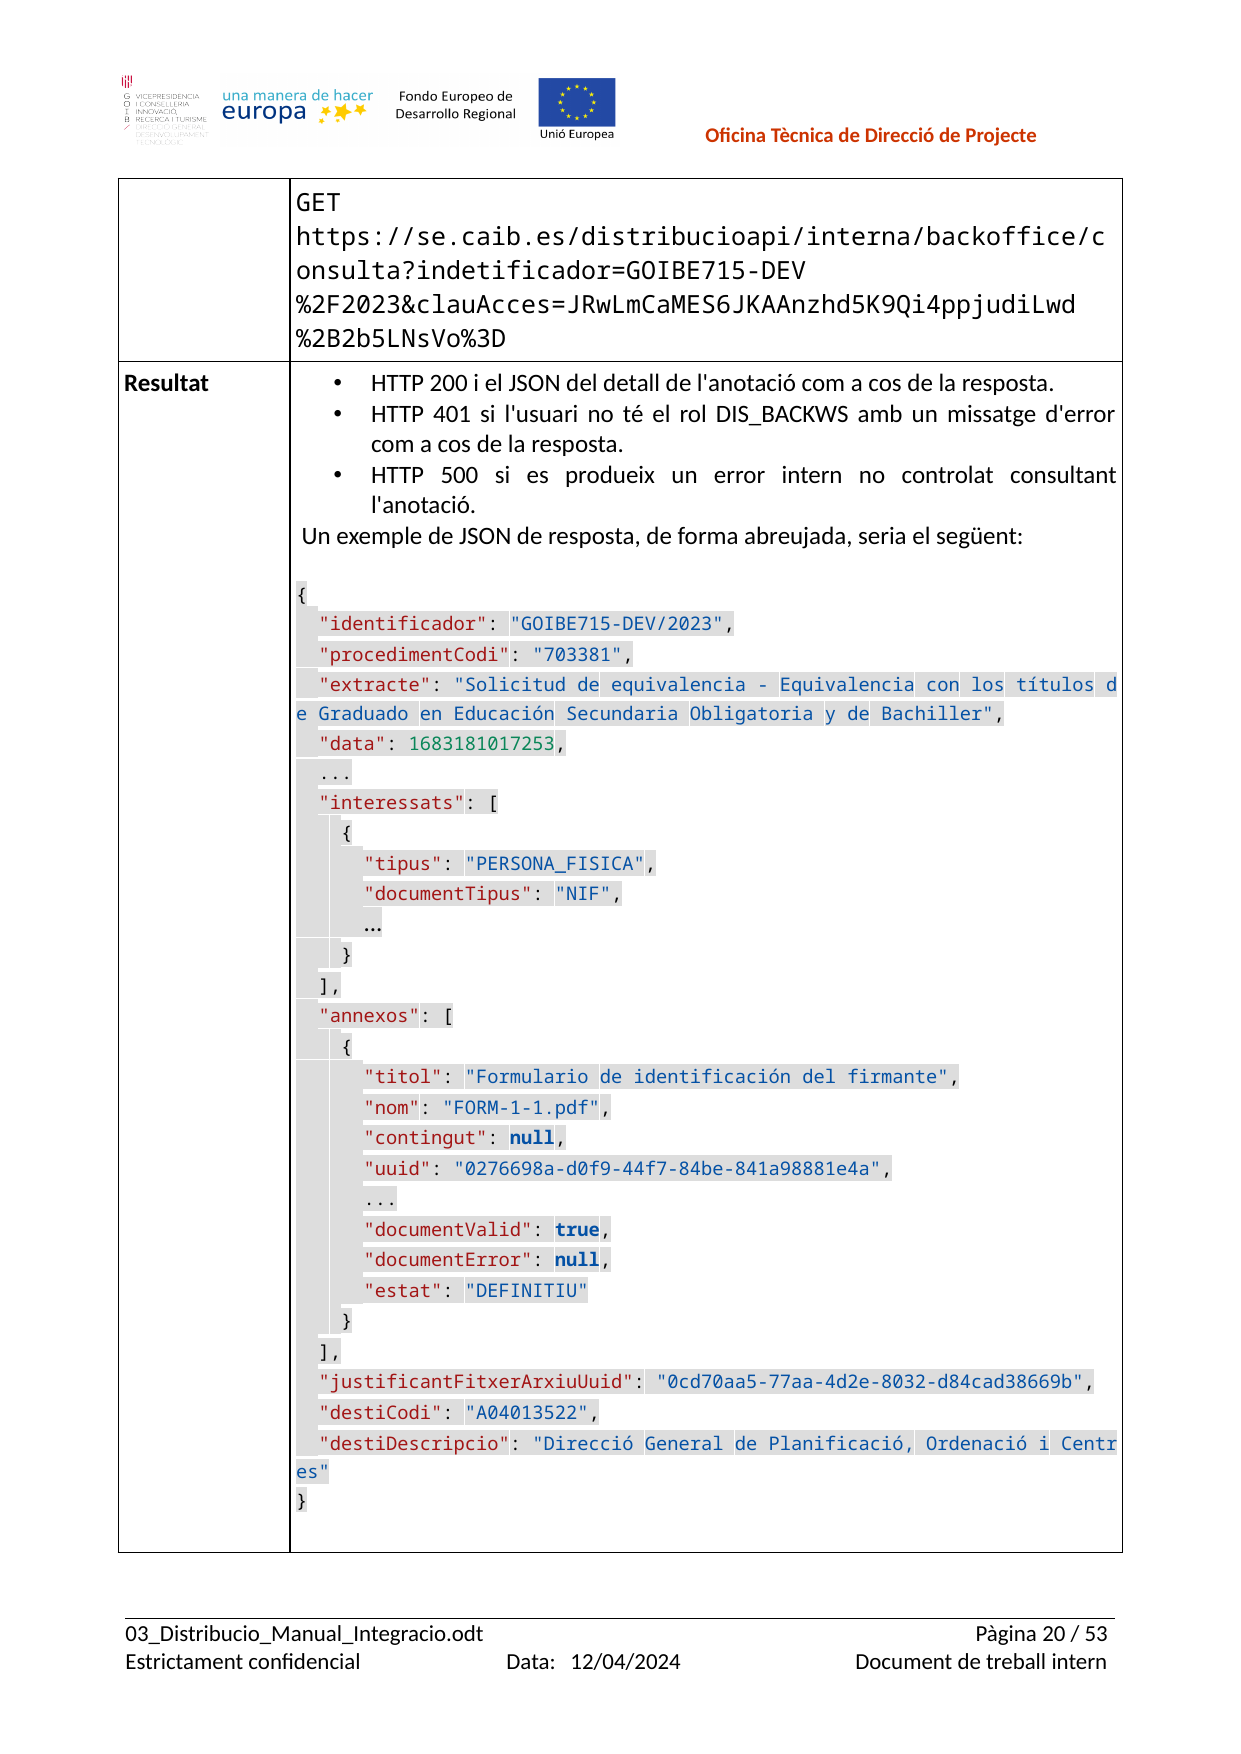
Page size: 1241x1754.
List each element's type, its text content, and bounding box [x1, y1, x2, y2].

table_cell [119, 179, 289, 361]
table_cell Resultat [119, 362, 289, 1552]
table_cell HTTP 200 i el JSON del detall de l'anotació com a cos de la resposta. HTTP 401 si l'usuari no té el rol DIS_BACKWS amb un missatge d'error com a cos de la resposta. HTTP 500 si es produeix un error intern no controlat consultant l'anotació. Un exemple de JSON de resposta, de forma abreujada, seria el següent: { "identificador": "GOIBE715-DEV/2023", "procedimentCodi": "703381", "extracte": "Solicitud de equivalencia - Equivalencia con los títulos de Graduado en Educación Secundaria Obligatoria y de Bachiller", "data": 1683181017253, ... "interessats": [ { "tipus": "PERSONA_FISICA", "documentTipus": "NIF", ... } ], "annexos": [ { "titol": "Formulario de identificación del firmante", "nom": "FORM-1-1.pdf", "contingut": null, "uuid": "0276698a-d0f9-44f7-84be-841a98881e4a", ... "documentValid": true, "documentError": null, "estat": "DEFINITIU" } ], "justificantFitxerArxiuUuid": "0cd70aa5-77aa-4d2e-8032-d84cad38669b", "destiCodi": "A04013522", "destiDescripcio": "Direcció General de Planificació, Ordenació i Centres" } [291, 362, 1122, 1552]
picture [219, 73, 621, 147]
picture [118, 73, 213, 147]
table_cell GET https://se.caib.es/distribucioapi/interna/backoffice/consulta?indetificador=GOIBE715-DEV%2F2023&clauAcces=JRwLmCaMES6JKAAnzhd5K9Qi4ppjudiLwd%2B2b5LNsVo%3D [291, 179, 1122, 361]
